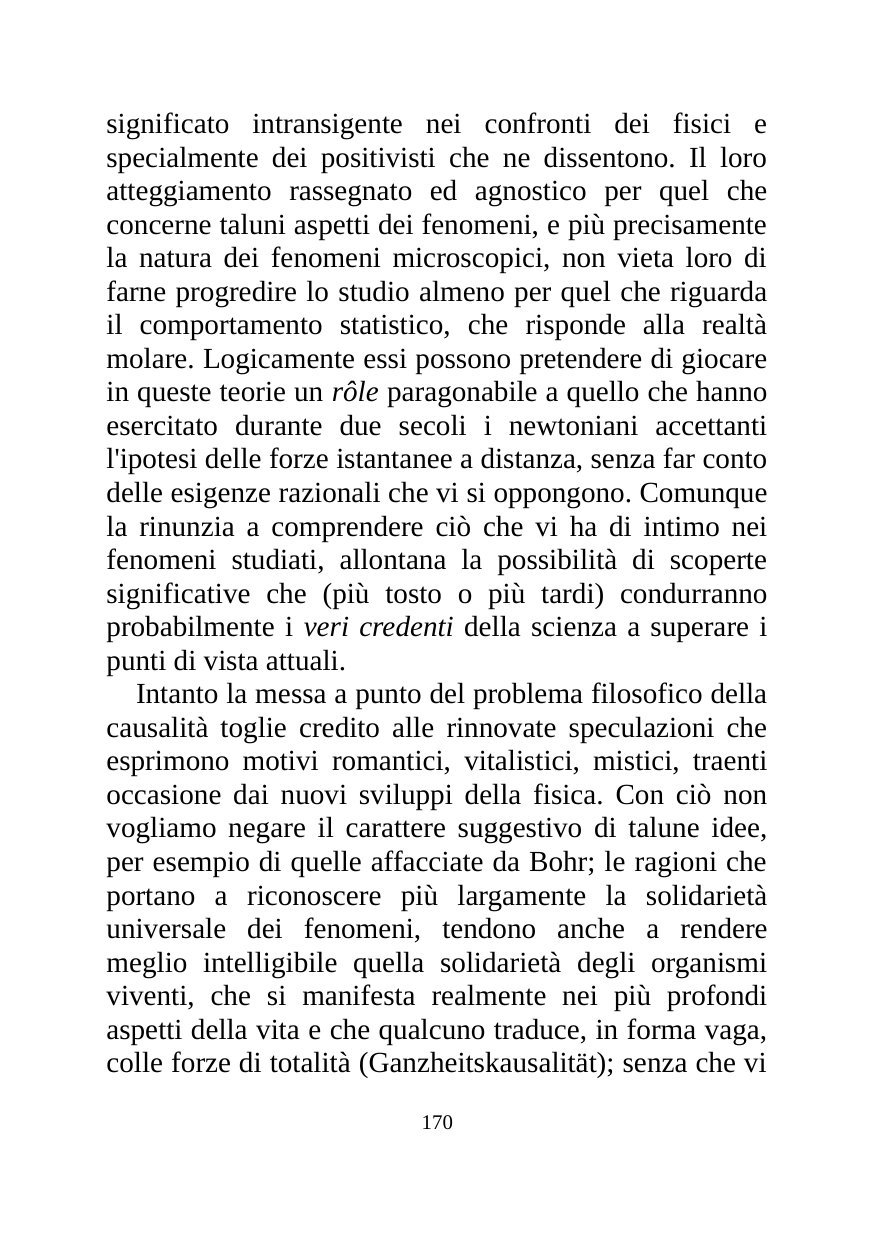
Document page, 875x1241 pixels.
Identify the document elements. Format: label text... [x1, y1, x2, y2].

text Intanto la messa a punto del problema filosofico della causalità toglie credito alle rinnovate speculazioni che esprimono motivi romantici, vitalistici, mistici, traenti occasione dai nuovi sviluppi della fisica. Con ciò non vogliamo negare il carattere suggestivo di talune idee, per esempio di quelle affacciate da Bohr; le ragioni che portano a riconoscere più largamente la solidarietà universale dei fenomeni, tendono anche a rendere meglio intelligibile quella solidarietà degli organismi viventi, che si manifesta realmente nei più profondi aspetti della vita e che qualcuno traduce, in forma vaga, colle forze di totalità (Ganzheitskausalität); senza che vi [106, 676, 768, 1079]
text significato intransigente nei confronti dei fisici e specialmente dei positivisti che ne dissentono. Il loro atteggiamento rassegnato ed agnostico per quel che concerne taluni aspetti dei fenomeni, e più precisamente la natura dei fenomeni microscopici, non vieta loro di farne progredire lo studio almeno per quel che riguarda il comportamento statistico, che risponde alla realtà molare. Logicamente essi possono pretendere di giocare in queste teorie un rôle paragonabile a quello che hanno esercitato durante due secoli i newtoniani accettanti l'ipotesi delle forze istantanee a distanza, senza far conto delle esigenze razionali che vi si oppongono. Comunque la rinunzia a comprendere ciò che vi ha di intimo nei fenomeni studiati, allontana la possibilità di scoperte significative che (più tosto o più tardi) condurranno probabilmente i veri credenti della scienza a superare i punti di vista attuali. [106, 106, 768, 676]
